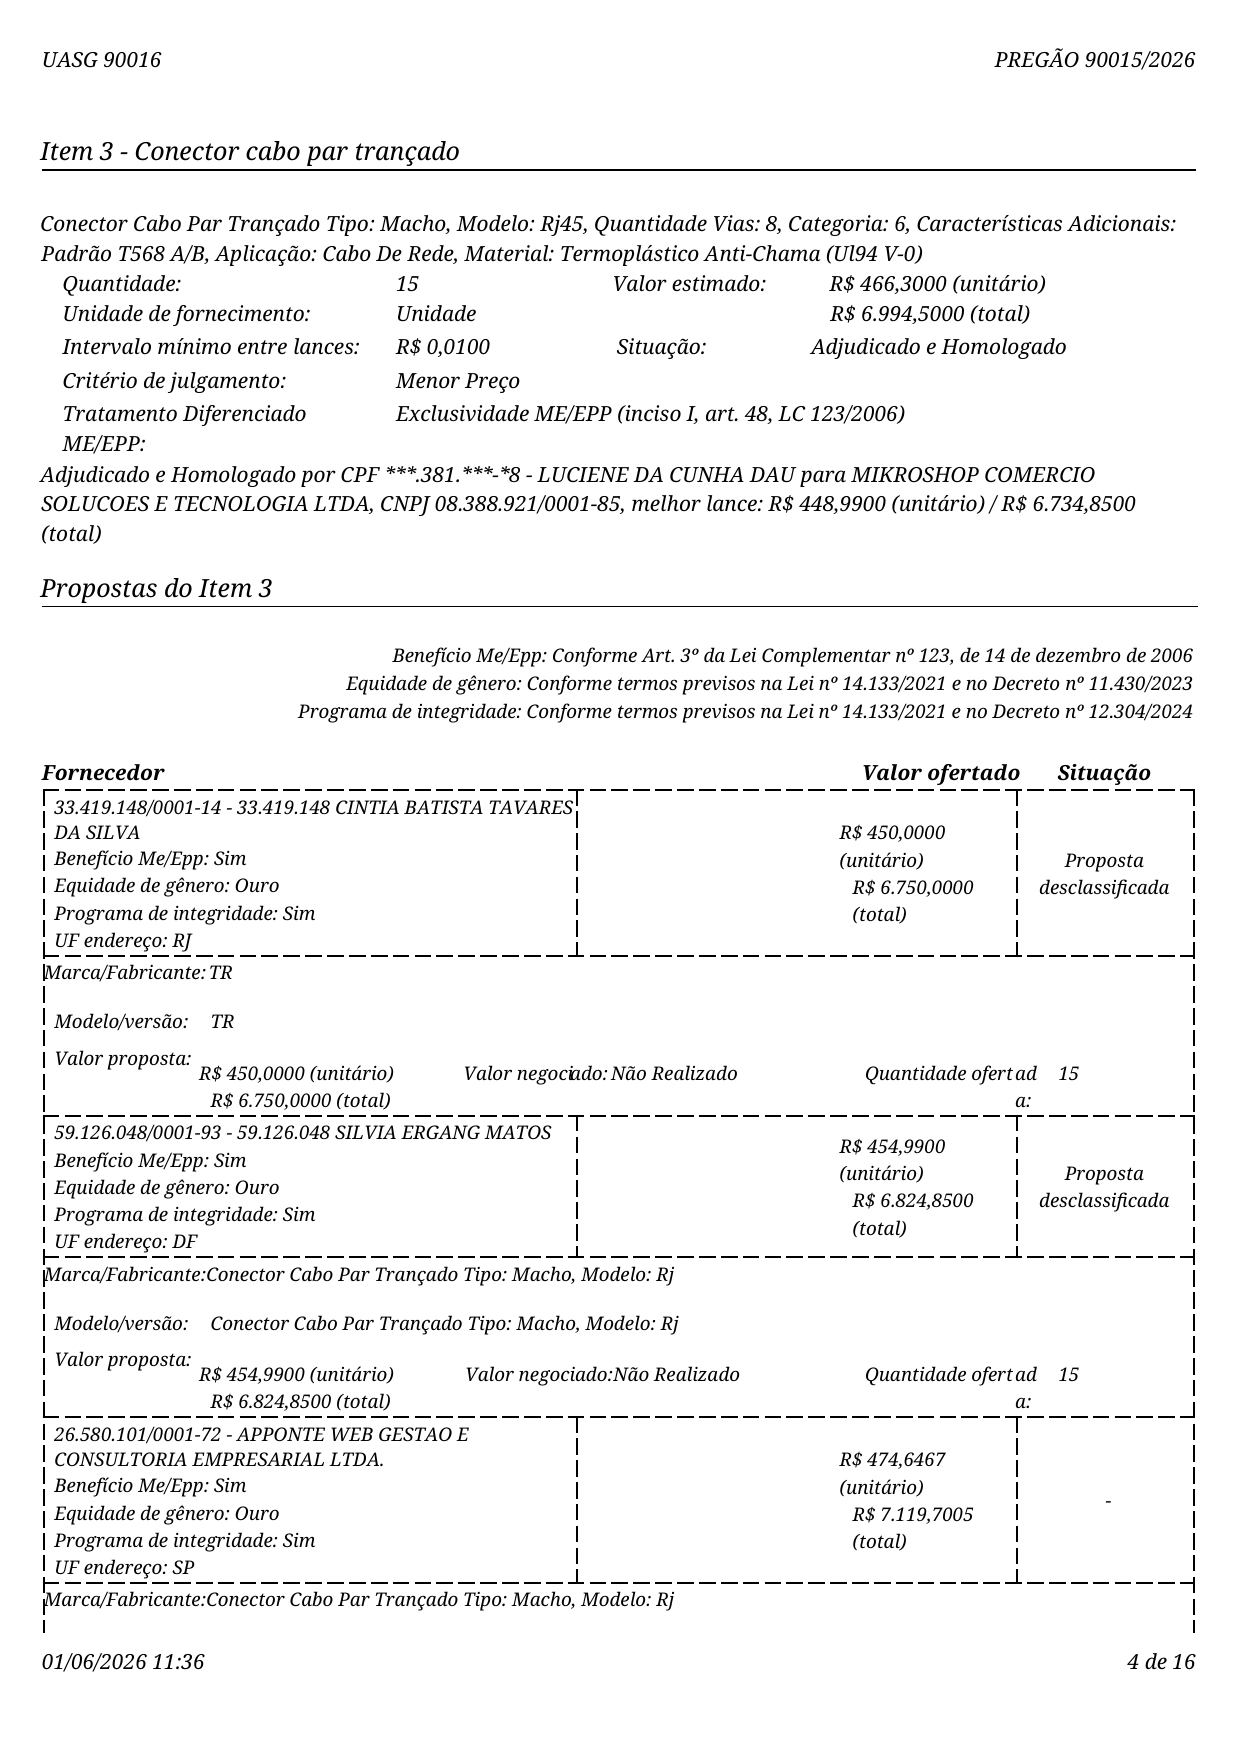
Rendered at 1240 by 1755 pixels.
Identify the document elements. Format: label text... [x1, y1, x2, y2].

table_cell - [1101, 1416, 1194, 1582]
table_cell [1101, 1582, 1194, 1633]
table_cell Intervalo mínimo entre lances: [63, 333, 396, 366]
table_header Quantidade: [63, 269, 396, 299]
table_cell R$ 474,6467 (unitário) R$ 7.119,7005 (total) [839, 1416, 1017, 1582]
table_cell [1017, 1308, 1194, 1357]
table_cell [577, 1416, 839, 1582]
table_cell [1017, 1256, 1194, 1307]
table_cell Modelo/versão: Valor proposta: [44, 1308, 199, 1416]
table_cell [839, 1256, 1017, 1307]
table_header 15 Valor estimado: R$ 466,3000 (unitário) [396, 269, 1069, 299]
table_cell [1017, 1006, 1194, 1055]
table_cell Marca/Fabricante: TR [44, 955, 577, 1006]
table_cell [577, 1006, 839, 1055]
table_cell ada: [1017, 1055, 1048, 1115]
table_cell [839, 1308, 1017, 1357]
table_cell [1017, 1582, 1101, 1633]
text Conector Cabo Par Trançado Tipo: Macho, Modelo: Rj45, Quantidade Vias: 8, Categoria: 6, Características Adicionais: Padrão T568 A/B, Aplicação: Cabo De Rede, Material: Termoplástico Anti-Chama (Ul94 V-0) [40, 209, 1198, 267]
table_cell Critério de julgamento: [63, 366, 396, 399]
table_cell [577, 1115, 839, 1256]
table_cell [839, 955, 1017, 1006]
table_cell Marca/Fabricante: Conector Cabo Par Trançado Tipo: Macho, Modelo: Rj [44, 1582, 839, 1633]
text Adjudicado e Homologado por CPF ***.381.***-*8 - LUCIENE DA CUNHA DAU para MIKROSHOP COMERCIO SOLUCOES E TECNOLOGIA LTDA, CNPJ 08.388.921/0001-85, melhor lance: R$ 448,9900 (unitário) / R$ 6.734,8500 (total) [40, 460, 1198, 547]
table_cell Unidade de fornecimento: [63, 299, 396, 332]
table_cell Quantidade ofert [839, 1357, 1017, 1416]
table_cell [839, 1006, 1017, 1055]
table_cell R$ 450,0000 (unitário) Valor negoci R$ 6.750,0000 (total) [199, 1055, 577, 1115]
table_cell [1017, 1416, 1101, 1582]
table_cell Tratamento Diferenciado ME/EPP: [63, 399, 396, 460]
text Fornecedor Valor ofertado Situação [42, 758, 1198, 787]
table_cell 15 [1048, 1055, 1194, 1115]
text Benefício Me/Epp: Conforme Art. 3º da Lei Complementar nº 123, de 14 de dezembro de 2006 [42, 642, 1195, 667]
table_cell Proposta desclassificada [1017, 1115, 1194, 1256]
table_header 33.419.148/0001-14 - 33.419.148 CINTIA BATISTA TAVARES DA SILVA Benefício Me/Epp: Sim Equidade de gênero: Ouro Programa de integridade: Sim UF endereço: RJ [44, 789, 577, 954]
table_cell 15 [1048, 1357, 1194, 1416]
table_cell 59.126.048/0001-93 - 59.126.048 SILVIA ERGANG MATOS Benefício Me/Epp: Sim Equidade de gênero: Ouro Programa de integridade: Sim UF endereço: DF [44, 1115, 577, 1256]
table_cell Menor Preço [396, 366, 1069, 399]
table_cell 26.580.101/0001-72 - APPONTE WEB GESTAO E CONSULTORIA EMPRESARIAL LTDA. Benefício Me/Epp: Sim Equidade de gênero: Ouro Programa de integridade: Sim UF endereço: SP [44, 1416, 577, 1582]
text Propostas do Item 3 [40, 570, 1198, 604]
table_cell Unidade R$ 6.994,5000 (total) [396, 299, 1069, 332]
table_cell [839, 1582, 1017, 1633]
text Equidade de gênero: Conforme termos previsos na Lei nº 14.133/2021 e no Decreto nº 11.430/2023 [42, 670, 1195, 696]
table_cell ada: [1017, 1357, 1048, 1416]
table_header R$ 450,0000 (unitário) R$ 6.750,0000 (total) [839, 789, 1017, 954]
table_header Proposta desclassificada [1017, 789, 1194, 954]
table_cell R$ 454,9900 (unitário) R$ 6.824,8500 (total) [839, 1115, 1017, 1256]
table_cell [1017, 955, 1194, 1006]
table_cell R$ 454,9900 (unitário) Valor negociado: Não Realizado R$ 6.824,8500 (total) [199, 1357, 839, 1416]
table_cell [577, 955, 839, 1006]
text Item 3 - Conector cabo par trançado [40, 134, 1198, 168]
table_cell Modelo/versão: Valor proposta: [44, 1006, 199, 1115]
table_cell ado: Não Realizado [577, 1055, 839, 1115]
table_header [577, 789, 839, 954]
table_cell Marca/Fabricante: Conector Cabo Par Trançado Tipo: Macho, Modelo: Rj [44, 1256, 839, 1307]
table_cell TR [199, 1006, 577, 1055]
table_cell Exclusividade ME/EPP (inciso I, art. 48, LC 123/2006) [396, 399, 1069, 460]
table_cell Quantidade ofert [839, 1055, 1017, 1115]
text Programa de integridade: Conforme termos previsos na Lei nº 14.133/2021 e no Decreto nº 12.304/2024 [42, 698, 1195, 723]
table_cell R$ 0,0100 Situação: Adjudicado e Homologado [396, 333, 1069, 366]
table_cell Conector Cabo Par Trançado Tipo: Macho, Modelo: Rj [199, 1308, 839, 1357]
